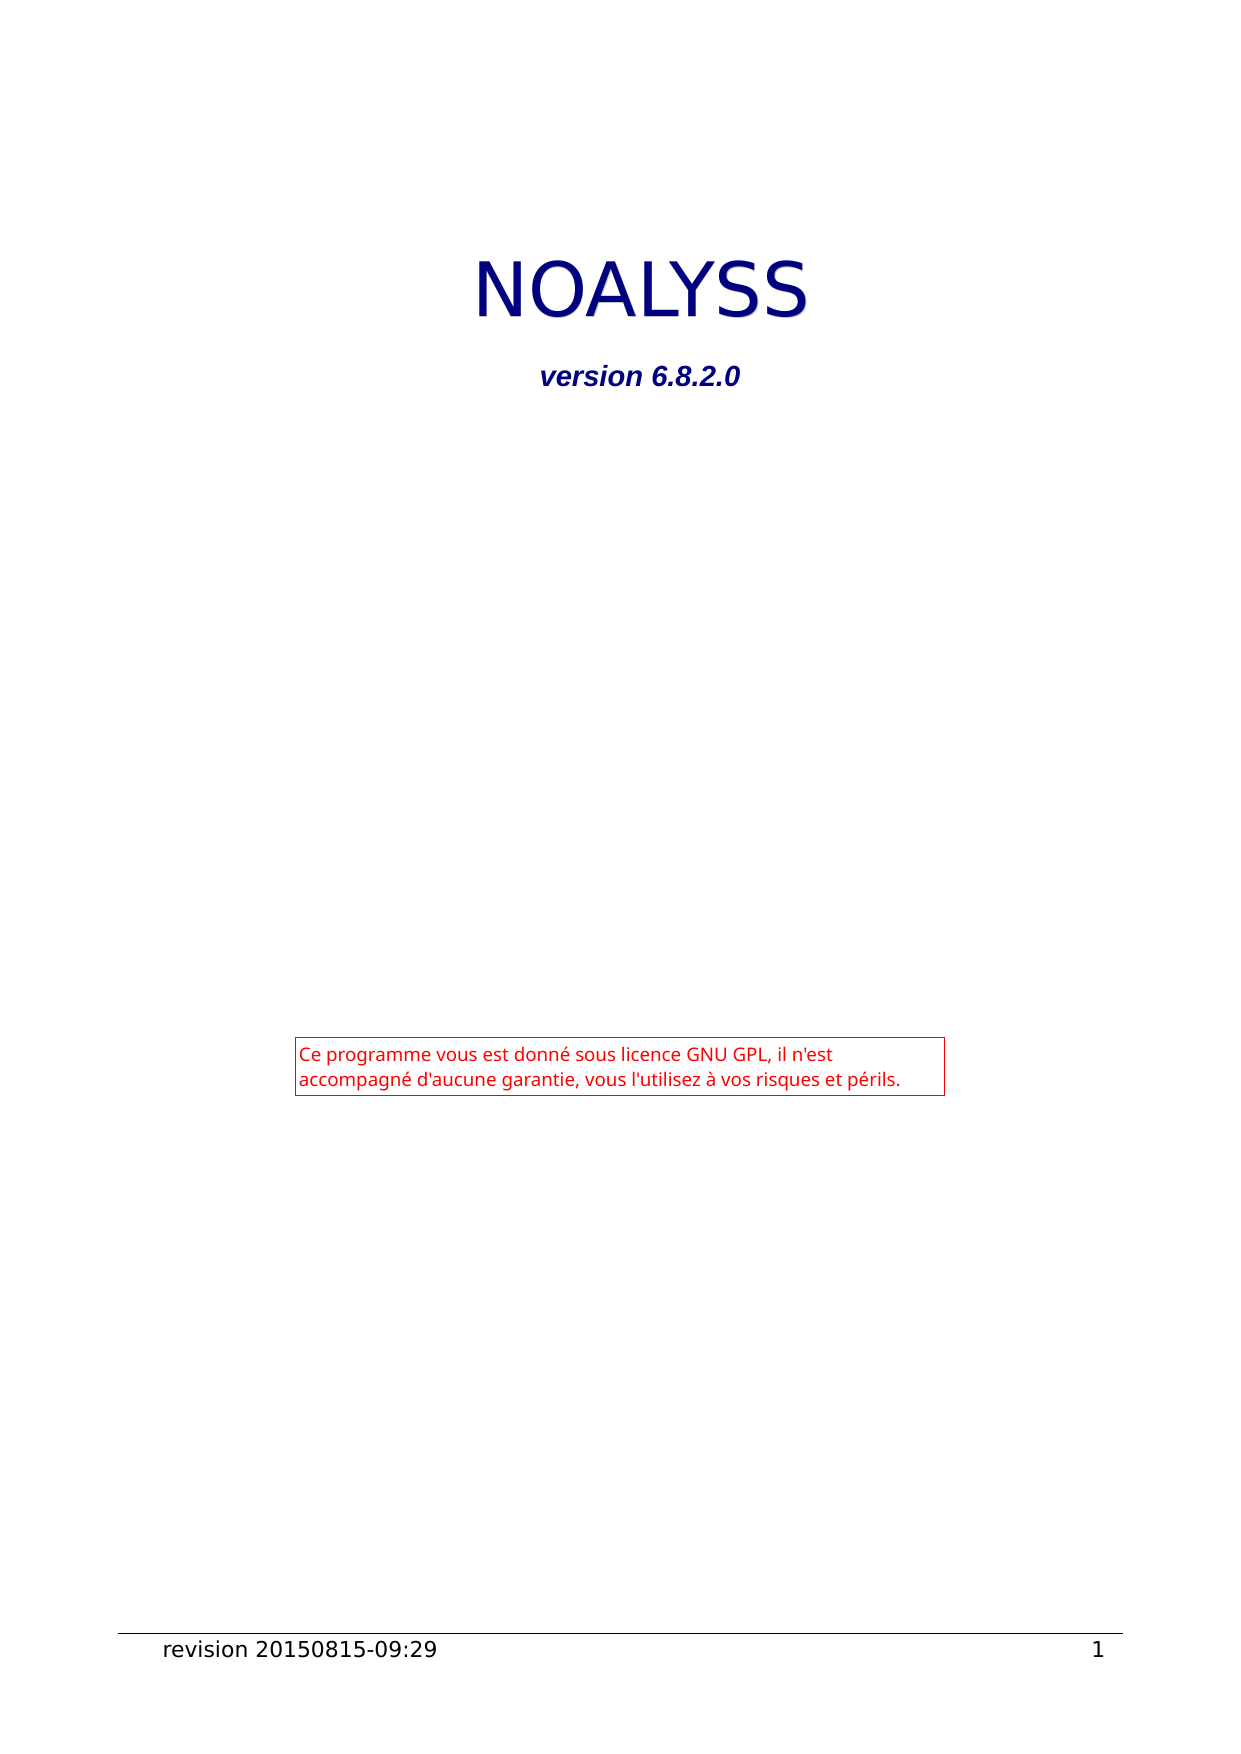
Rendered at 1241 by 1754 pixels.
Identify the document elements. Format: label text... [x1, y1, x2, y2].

text Ce programme vous est donné sous licence GNU GPL, il n'est accompagné d'aucune garantie, vous l'utilisez à vos risques et périls. [296, 1038, 944, 1095]
title NOALYSS [159, 247, 1123, 334]
subtitle version 6.8.2.0 [159, 359, 1123, 393]
